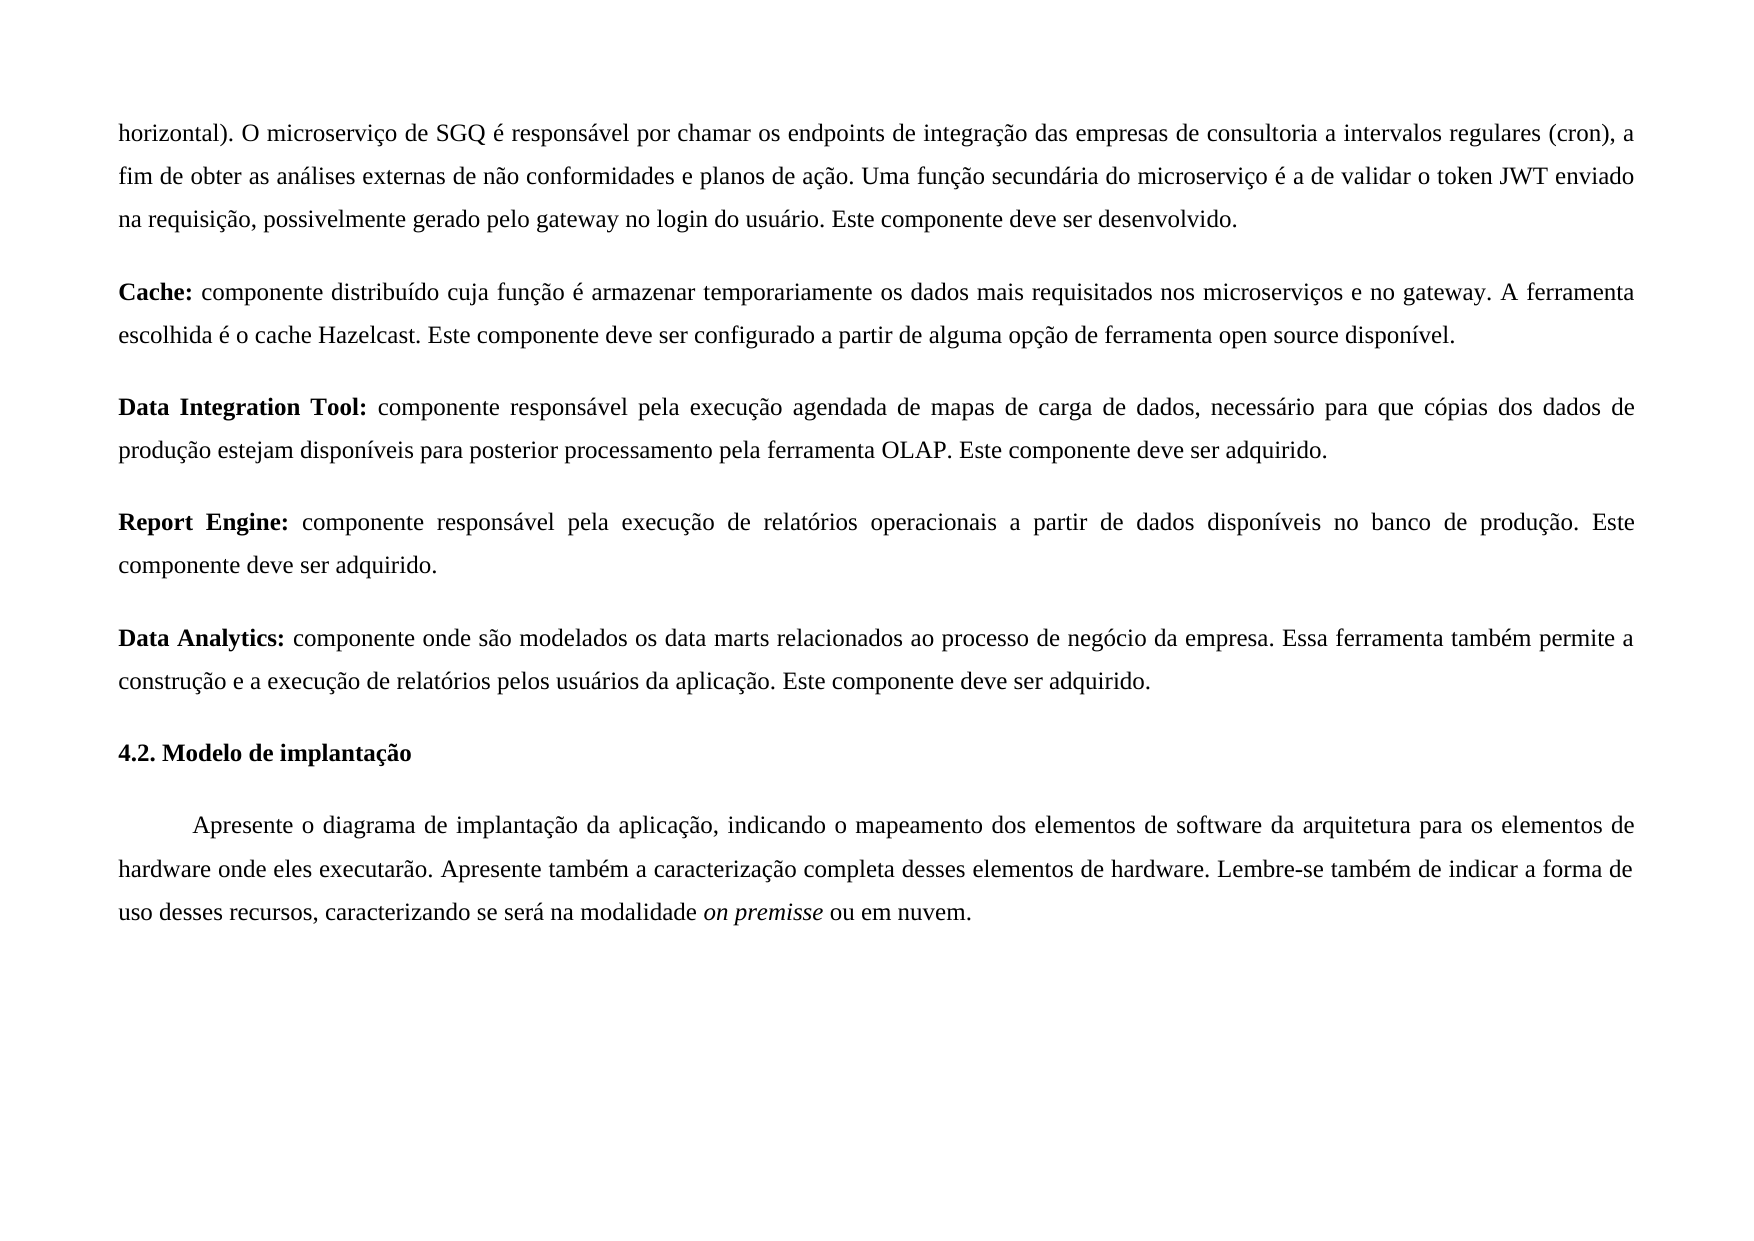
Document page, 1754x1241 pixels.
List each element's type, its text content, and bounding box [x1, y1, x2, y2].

text Apresente o diagrama de implantação da aplicação, indicando o mapeamento dos elementos de software da arquitetura para os elementos de hardware onde eles executarão. Apresente também a caracterização completa desses elementos de hardware. Lembre-se também de indicar a forma de uso desses recursos, caracterizando se será na modalidade on premisse ou em nuvem. [118, 811, 1636, 926]
text Cache: componente distribuído cuja função é armazenar temporariamente os dados mais requisitados nos microserviços e no gateway. A ferramenta escolhida é o cache Hazelcast. Este componente deve ser configurado a partir de alguma opção de ferramenta open source disponível. [118, 277, 1636, 348]
text Data Integration Tool: componente responsável pela execução agendada de mapas de carga de dados, necessário para que cópias dos dados de produção estejam disponíveis para posterior processamento pela ferramenta OLAP. Este componente deve ser adquirido. [118, 392, 1636, 464]
text Data Analytics: componente onde são modelados os data marts relacionados ao processo de negócio da empresa. Essa ferramenta também permite a construção e a execução de relatórios pelos usuários da aplicação. Este componente deve ser adquirido. [118, 623, 1636, 695]
subtitle 4.2. Modelo de implantação [118, 738, 1636, 767]
text Report Engine: componente responsável pela execução de relatórios operacionais a partir de dados disponíveis no banco de produção. Este componente deve ser adquirido. [118, 507, 1636, 579]
text horizontal). O microserviço de SGQ é responsável por chamar os endpoints de integração das empresas de consultoria a intervalos regulares (cron), a fim de obter as análises externas de não conformidades e planos de ação. Uma função secundária do microserviço é a de validar o token JWT enviado na requisição, possivelmente gerado pelo gateway no login do usuário. Este componente deve ser desenvolvido. [118, 118, 1636, 233]
